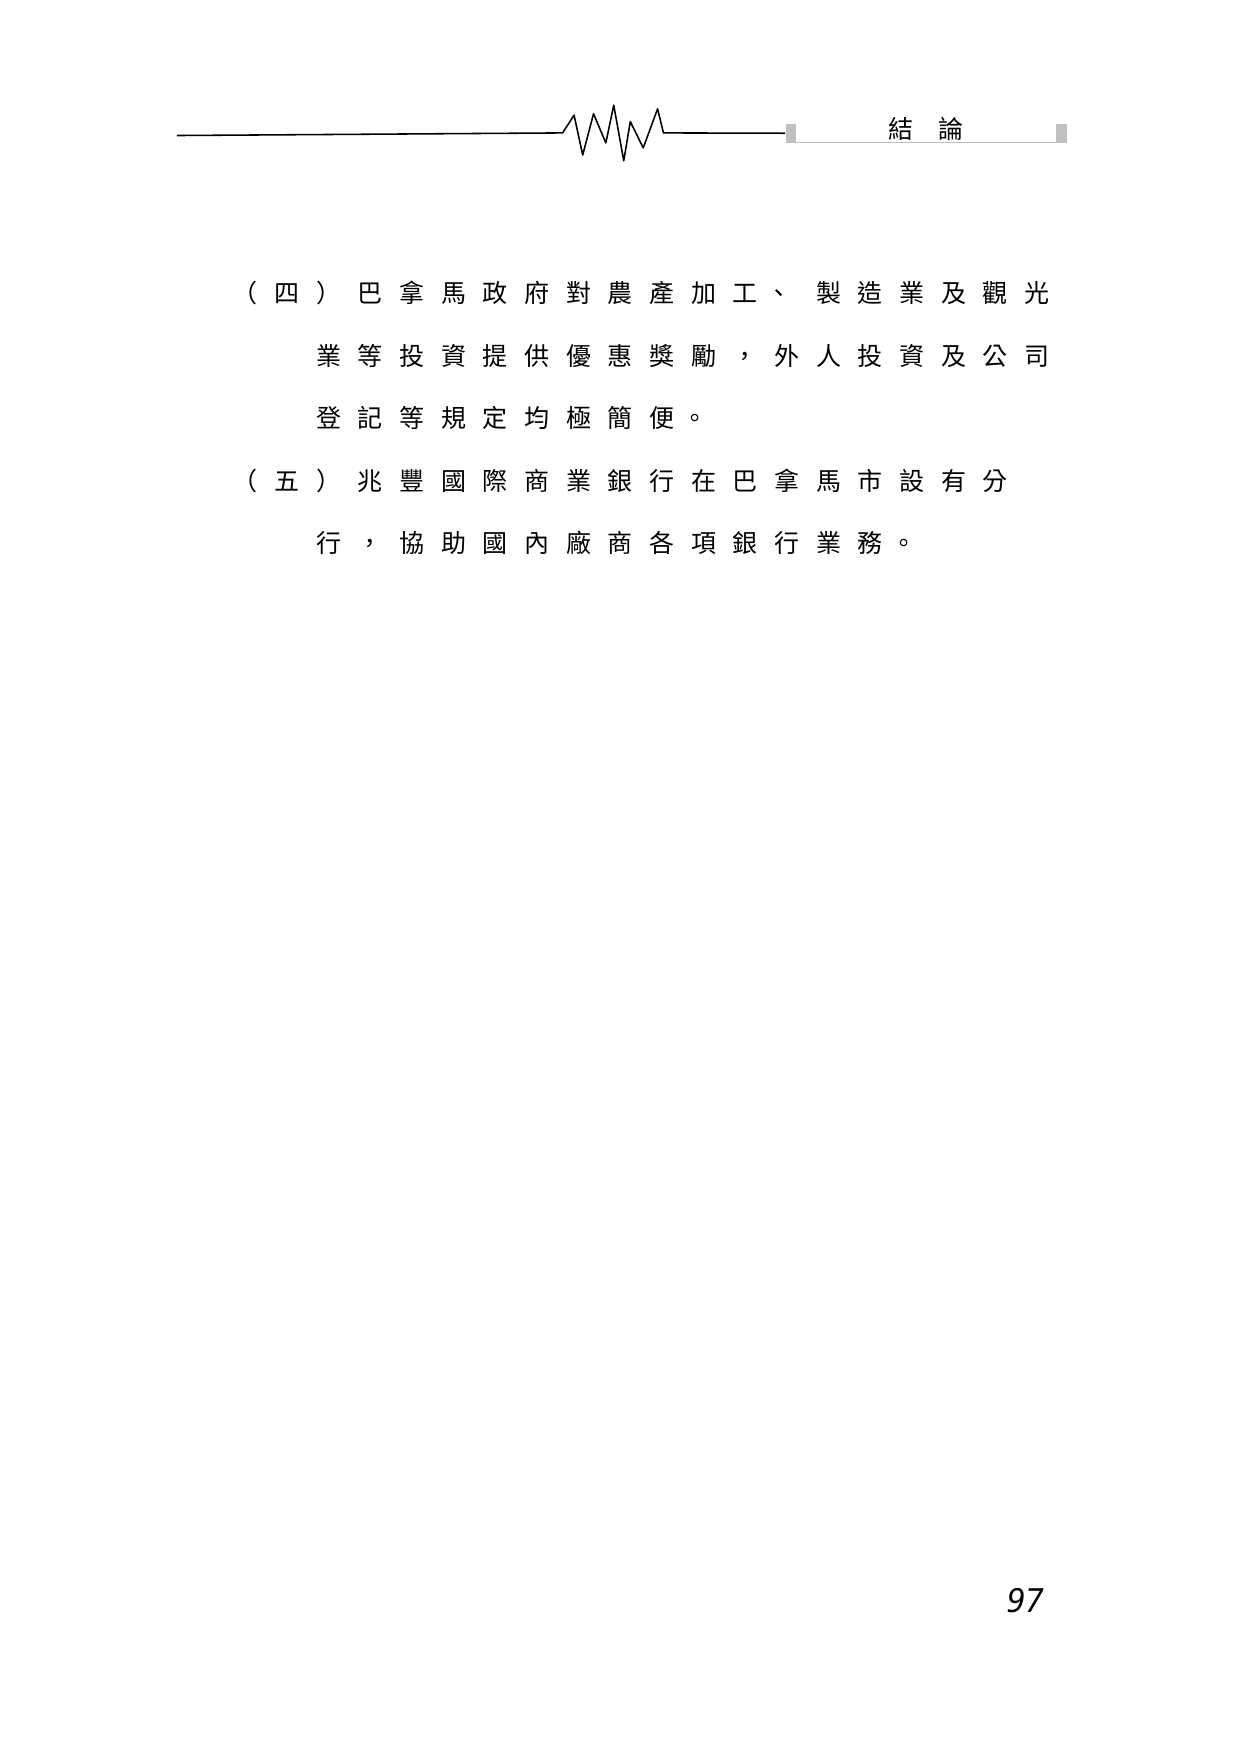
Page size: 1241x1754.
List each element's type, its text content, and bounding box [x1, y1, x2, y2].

text （四）巴拿馬政府對農產加工、製造業及觀光業等投資提供優惠獎勵，外人投資及公司登記等規定均極簡便。 [207, 250, 1058, 438]
text （五）兆豐國際商業銀行在巴拿馬市設有分行，協助國內廠商各項銀行業務。 [207, 438, 1058, 563]
